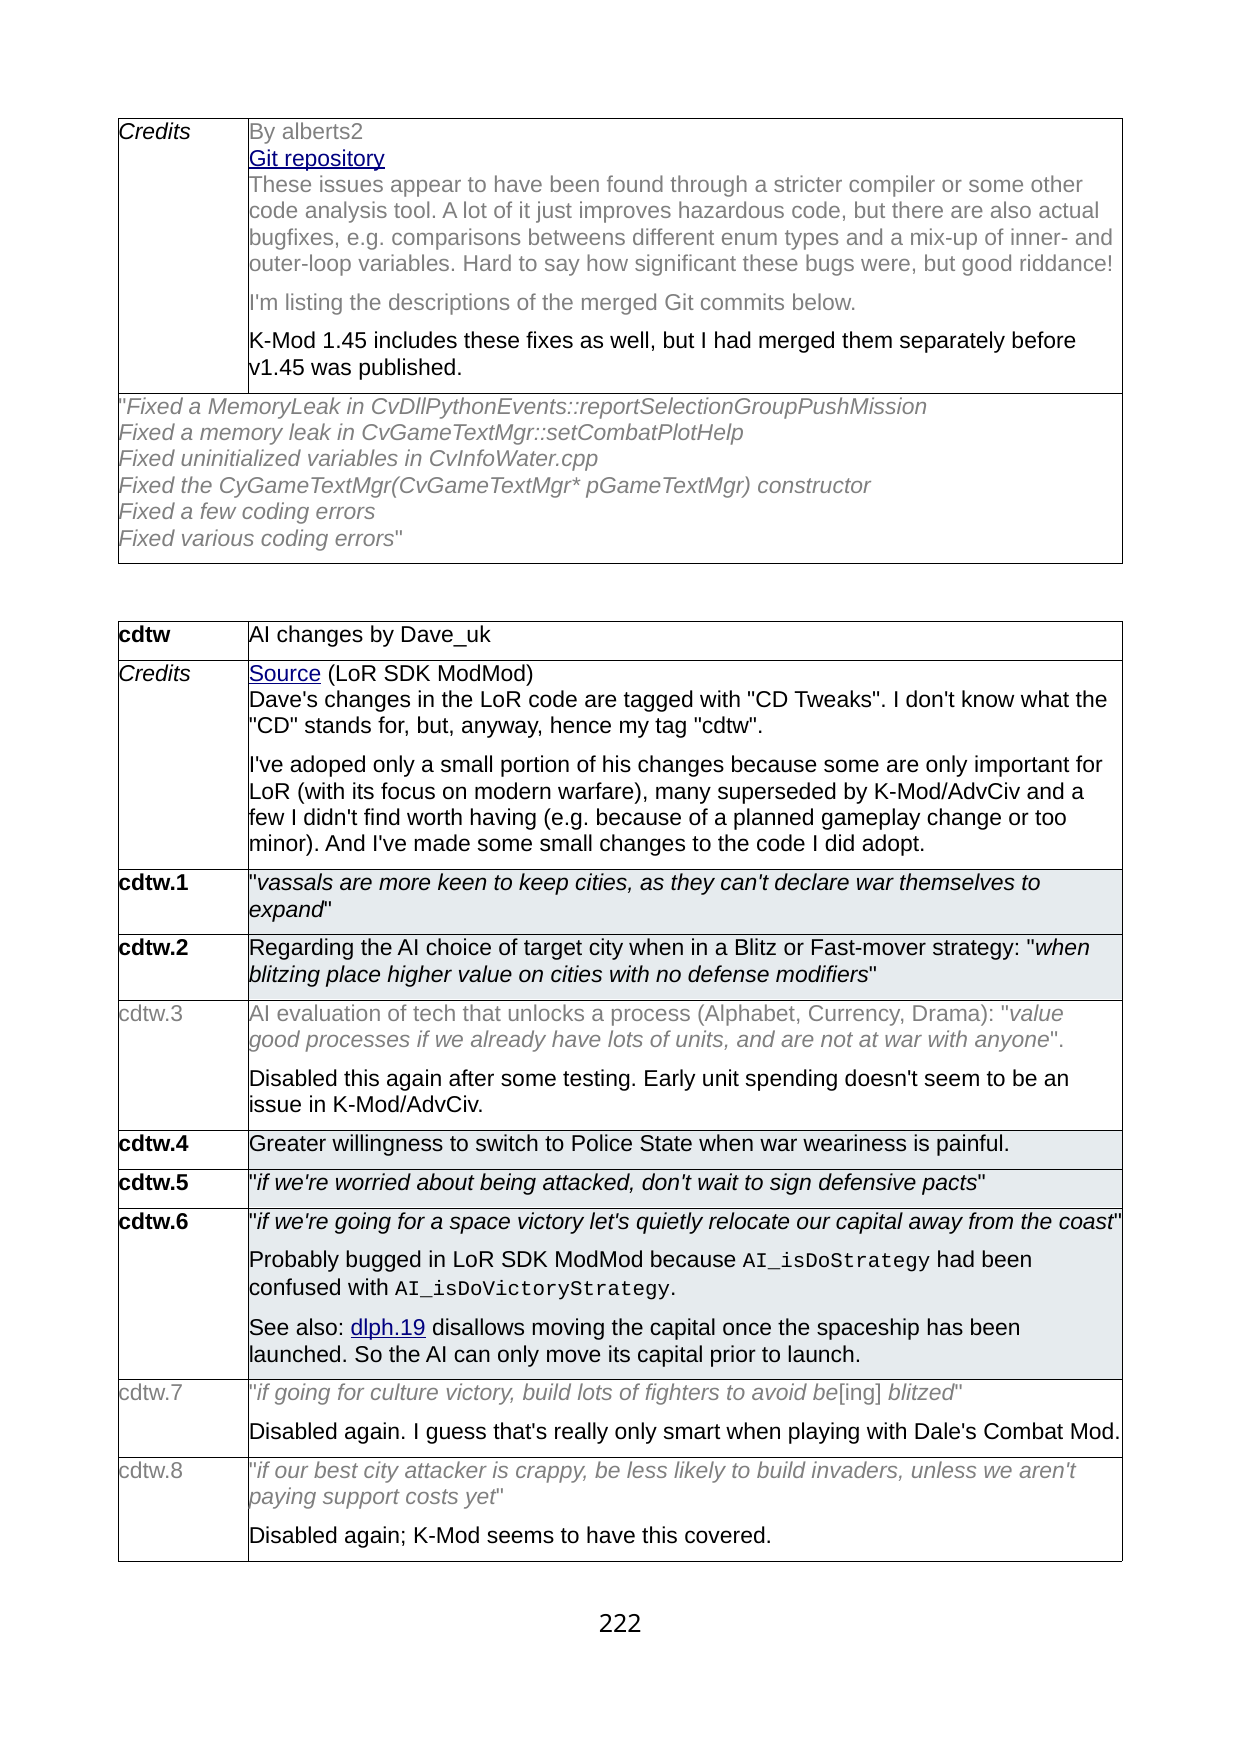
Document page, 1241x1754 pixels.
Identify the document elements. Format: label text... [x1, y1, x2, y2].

table_header cdtw [119, 622, 248, 660]
table_cell cdtw.5 [119, 1170, 248, 1207]
table_cell Credits [119, 661, 248, 869]
table_cell cdtw.7 [119, 1380, 248, 1457]
table_cell "if we're worried about being attacked, don't wait to sign defensive pacts" [249, 1170, 1122, 1207]
table_cell cdtw.3 [119, 1001, 248, 1130]
table_cell "if our best city attacker is crappy, be less likely to build invaders, unless we aren't paying support costs yet" Disabled again; K-Mod seems to have this covered. [249, 1458, 1122, 1561]
table_cell cdtw.1 [119, 870, 248, 934]
table_cell cdtw.6 [119, 1209, 248, 1379]
table_cell "vassals are more keen to keep cities, as they can't declare war themselves to expand" [249, 870, 1122, 934]
table_cell cdtw.4 [119, 1131, 248, 1169]
table_cell cdtw.2 [119, 935, 248, 999]
table_cell "Fixed a MemoryLeak in CvDllPythonEvents::reportSelectionGroupPushMission Fixed a memory leak in CvGameTextMgr::setCombatPlotHelp Fixed uninitialized variables in CvInfoWater.cpp Fixed the CyGameTextMgr(CvGameTextMgr* pGameTextMgr) constructor Fixed a few coding errors Fixed various coding errors" [119, 394, 1122, 563]
table_cell By alberts2 Git repository These issues appear to have been found through a stricter compiler or some other code analysis tool. A lot of it just improves hazardous code, but there are also actual bugfixes, e.g. comparisons betweens different enum types and a mix-up of inner- and outer-loop variables. Hard to say how significant these bugs were, but good riddance! I'm listing the descriptions of the merged Git commits below. K-Mod 1.45 includes these fixes as well, but I had merged them separately before v1.45 was published. [249, 119, 1122, 393]
table_cell "if we're going for a space victory let's quietly relocate our capital away from the coast" Probably bugged in LoR SDK ModMod because AI_isDoStrategy had been confused with AI_isDoVictoryStrategy. See also: dlph.19 disallows moving the capital once the spaceship has been launched. So the AI can only move its capital prior to launch. [249, 1209, 1122, 1379]
table_cell AI evaluation of tech that unlocks a process (Alphabet, Currency, Drama): "value good processes if we already have lots of units, and are not at war with anyone". Disabled this again after some testing. Early unit spending doesn't seem to be an issue in K-Mod/AdvCiv. [249, 1001, 1122, 1130]
table_cell cdtw.8 [119, 1458, 248, 1561]
table_cell Greater willingness to switch to Police State when war weariness is painful. [249, 1131, 1122, 1169]
table_header AI changes by Dave_uk [249, 622, 1122, 660]
table_cell "if going for culture victory, build lots of fighters to avoid be[ing] blitzed" Disabled again. I guess that's really only smart when playing with Dale's Combat Mod. [249, 1380, 1122, 1457]
table_cell Source (LoR SDK ModMod) Dave's changes in the LoR code are tagged with "CD Tweaks". I don't know what the "CD" stands for, but, anyway, hence my tag "cdtw". I've adoped only a small portion of his changes because some are only important for LoR (with its focus on modern warfare), many superseded by K-Mod/AdvCiv and a few I didn't find worth having (e.g. because of a planned gameplay change or too minor). And I've made some small changes to the code I did adopt. [249, 661, 1122, 869]
table_cell Credits [119, 119, 248, 393]
table_cell Regarding the AI choice of target city when in a Blitz or Fast-mover strategy: "when blitzing place higher value on cities with no defense modifiers" [249, 935, 1122, 999]
